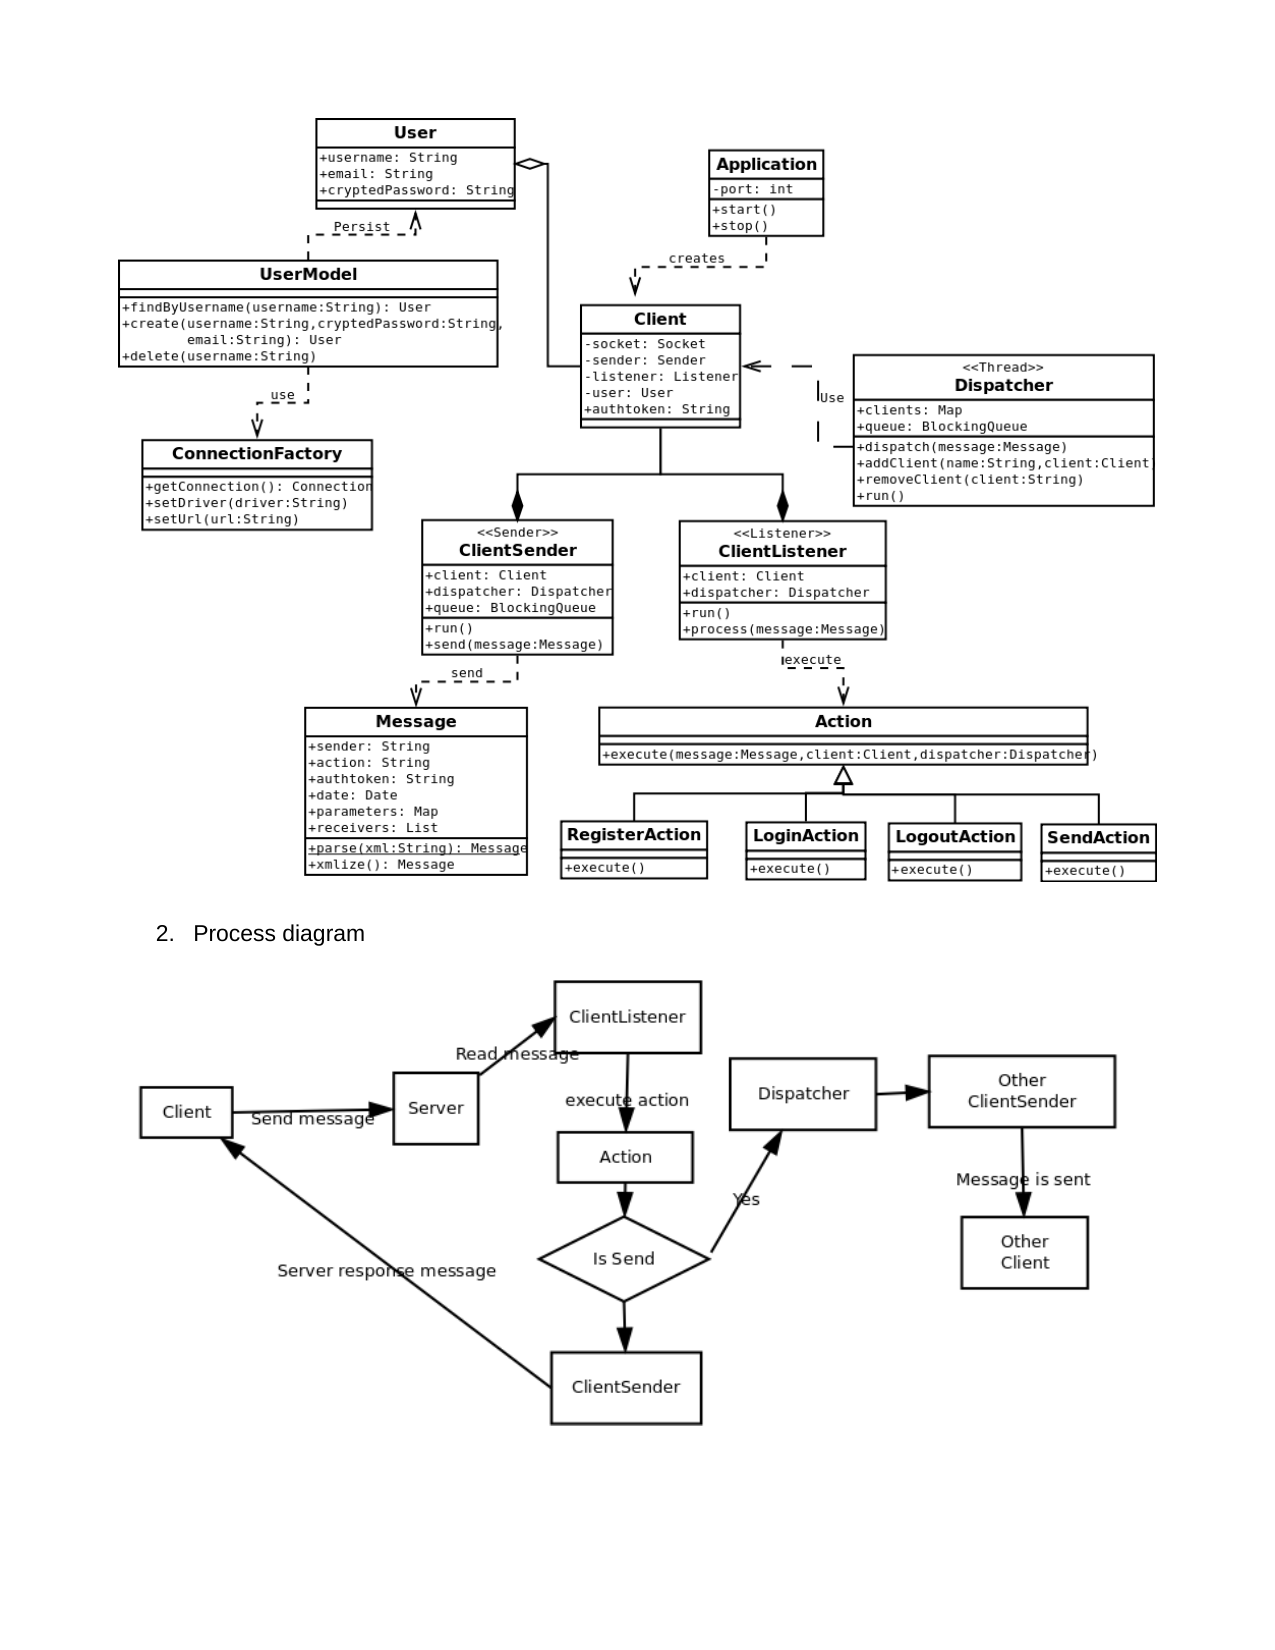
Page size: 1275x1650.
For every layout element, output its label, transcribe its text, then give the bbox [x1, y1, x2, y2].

picture [118, 118, 1157, 882]
list Process diagram [156, 920, 1157, 946]
picture [131, 962, 1133, 1426]
